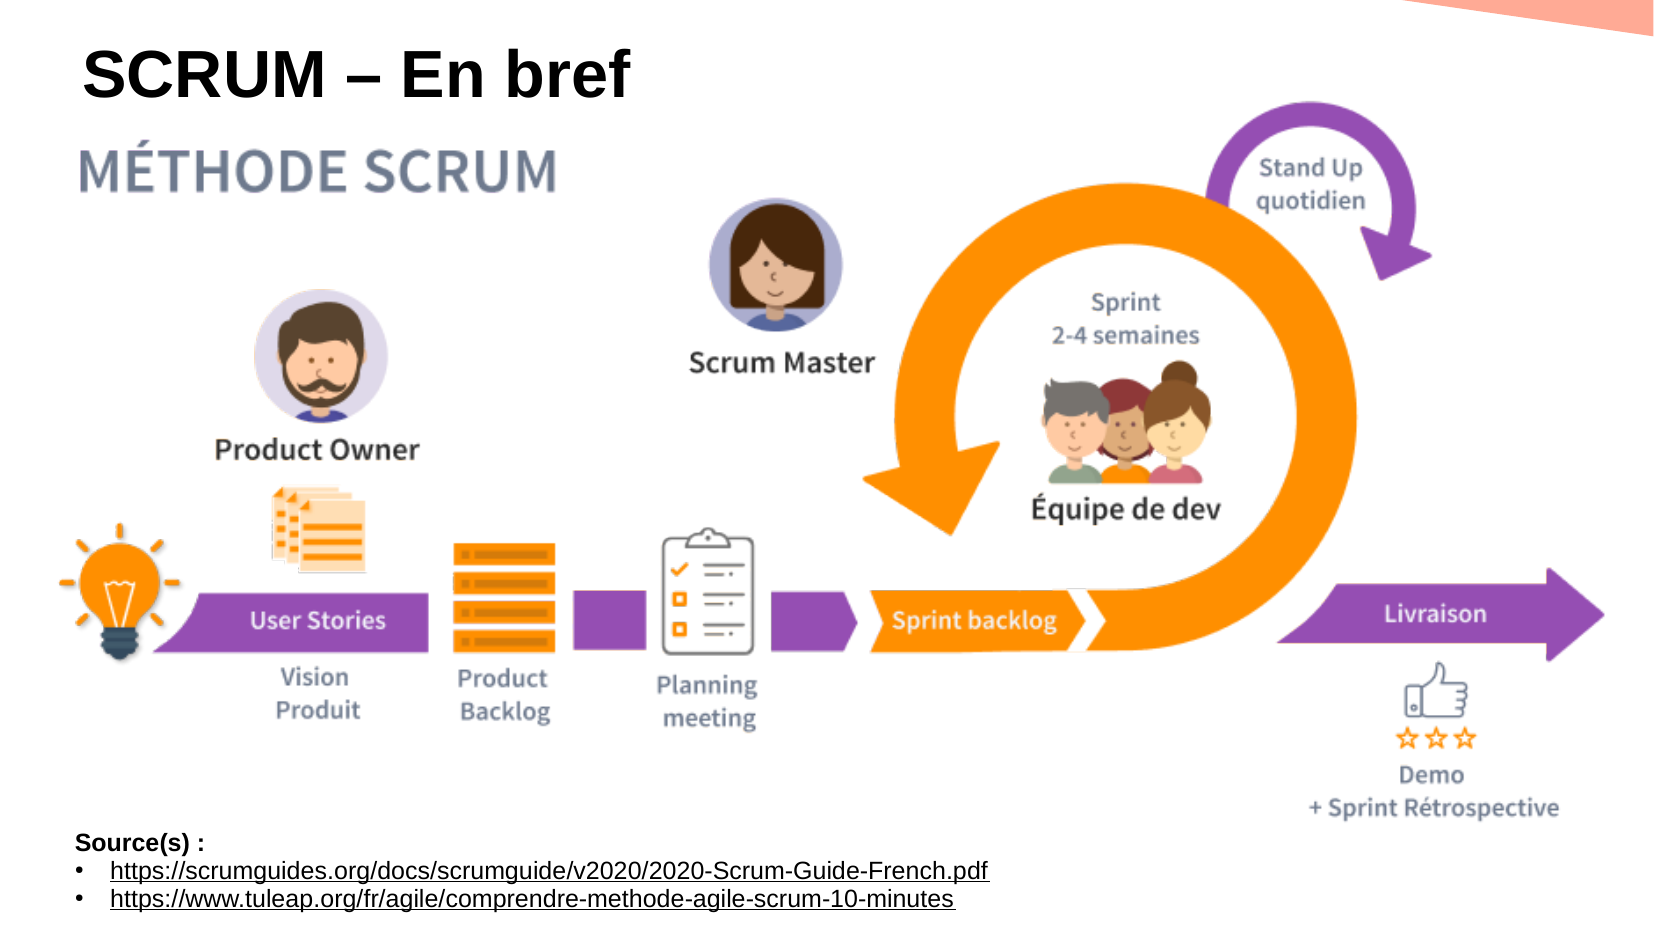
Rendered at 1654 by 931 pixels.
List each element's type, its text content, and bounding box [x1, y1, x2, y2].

title SCRUM – En bref [82, 37, 1571, 84]
text_box [1401, 0, 1654, 37]
text_box Source(s) : https://scrumguides.org/docs/scrumguide/v2020/2020-Scrum-Guide-French.pdf https://www.tuleap.org/fr/agile/comprendre-methode-agile-scrum-10-minutes [60, 846, 1546, 921]
picture [23, 84, 1631, 846]
